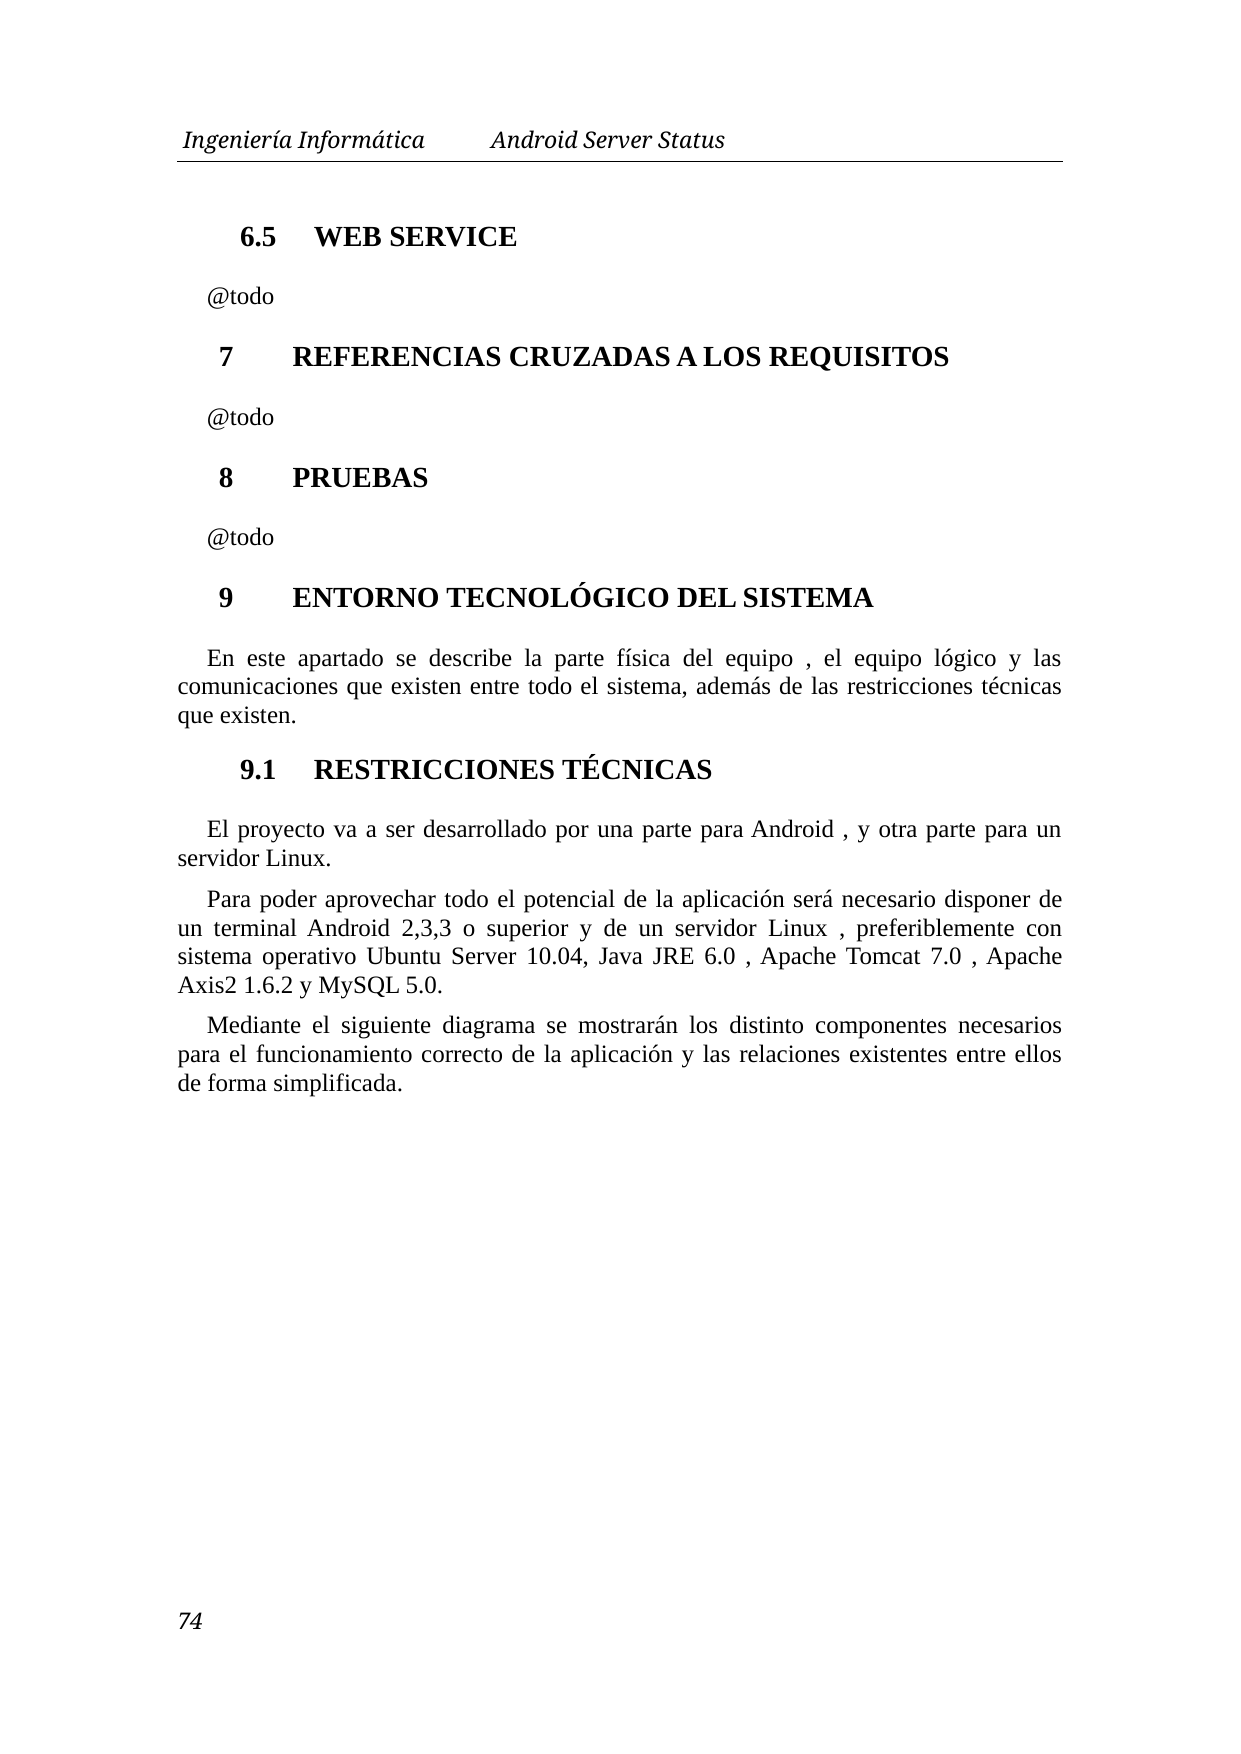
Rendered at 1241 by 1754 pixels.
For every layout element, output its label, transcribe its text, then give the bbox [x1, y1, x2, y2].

text @todo [177, 522, 1063, 551]
text @todo [177, 281, 1063, 310]
subtitle Web Service [240, 219, 1063, 253]
text El proyecto va a ser desarrollado por una parte para Android , y otra parte para un servidor Linux. [177, 814, 1063, 872]
text Para poder aprovechar todo el potencial de la aplicación será necesario disponer de un terminal Android 2,3,3 o superior y de un servidor Linux , preferiblemente con sistema operativo Ubuntu Server 10.04, Java JRE 6.0 , Apache Tomcat 7.0 , Apache Axis2 1.6.2 y MySQL 5.0. [177, 884, 1063, 999]
text En este apartado se describe la parte física del equipo , el equipo lógico y las comunicaciones que existen entre todo el sistema, además de las restricciones técnicas que existen. [177, 643, 1063, 729]
text Mediante el siguiente diagrama se mostrarán los distinto componentes necesarios para el funcionamiento correcto de la aplicación y las relaciones existentes entre ellos de forma simplificada. [177, 1011, 1063, 1097]
subtitle Referencias Cruzadas a los Requisitos [218, 339, 1063, 373]
subtitle Pruebas [218, 460, 1063, 493]
subtitle Entorno Tecnológico del Sistema [218, 580, 1063, 614]
text @todo [177, 402, 1063, 431]
subtitle Restricciones técnicas [240, 752, 1063, 786]
